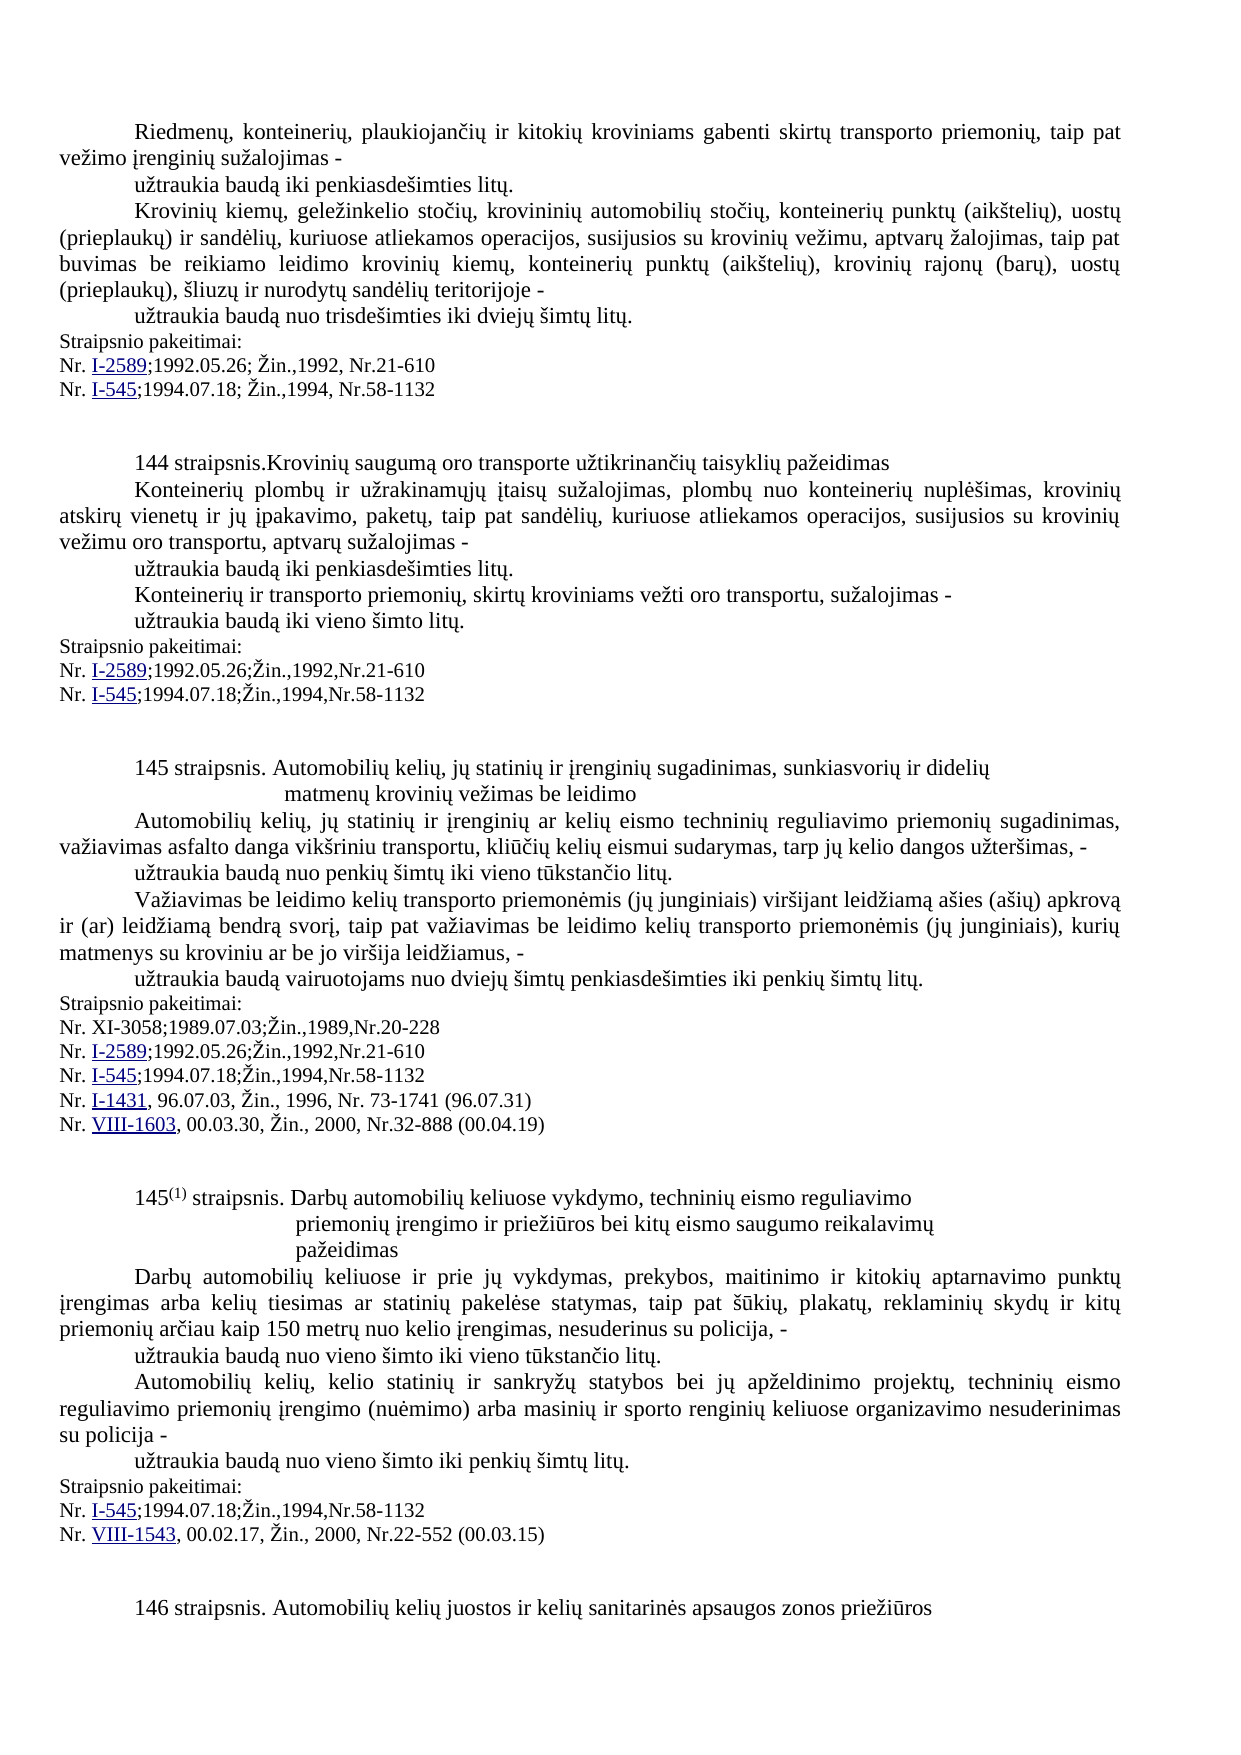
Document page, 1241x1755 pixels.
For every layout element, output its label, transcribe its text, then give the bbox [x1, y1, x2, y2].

text Nr. I-2589;1992.05.26;Žin.,1992,Nr.21-610 [59, 658, 1122, 682]
text Nr. I-545;1994.07.18;Žin.,1994,Nr.58-1132 [59, 682, 1122, 706]
text Važiavimas be leidimo kelių transporto priemonėmis (jų junginiais) viršijant leidžiamą ašies (ašių) apkrovą ir (ar) leidžiamą bendrą svorį, taip pat važiavimas be leidimo kelių transporto priemonėmis (jų junginiais), kurių matmenys su kroviniu ar be jo viršija leidžiamus, - [59, 886, 1122, 965]
text Nr. XI-3058;1989.07.03;Žin.,1989,Nr.20-228 [59, 1015, 1122, 1039]
text užtraukia baudą nuo penkių šimtų iki vieno tūkstančio litų. [59, 859, 1122, 886]
text Automobilių kelių, jų statinių ir įrenginių ar kelių eismo techninių reguliavimo priemonių sugadinimas, važiavimas asfalto danga vikšriniu transportu, kliūčių kelių eismui sudarymas, tarp jų kelio dangos užteršimas, - [59, 807, 1122, 859]
text Darbų automobilių keliuose ir prie jų vykdymas, prekybos, maitinimo ir kitokių aptarnavimo punktų įrengimas arba kelių tiesimas ar statinių pakelėse statymas, taip pat šūkių, plakatų, reklaminių skydų ir kitų priemonių arčiau kaip 150 metrų nuo kelio įrengimas, nesuderinus su policija, - [59, 1263, 1122, 1342]
text Nr. VIII-1543, 00.02.17, Žin., 2000, Nr.22-552 (00.03.15) [59, 1522, 1122, 1546]
text Straipsnio pakeitimai: [59, 1474, 1122, 1498]
text užtraukia baudą nuo trisdešimties iki dviejų šimtų litų. [59, 303, 1122, 329]
text 145 straipsnis. Automobilių kelių, jų statinių ir įrenginių sugadinimas, sunkiasvorių ir didelių [134, 754, 1122, 780]
text Riedmenų, konteinerių, plaukiojančių ir kitokių kroviniams gabenti skirtų transporto priemonių, taip pat vežimo įrenginių sužalojimas - [59, 118, 1122, 171]
text užtraukia baudą vairuotojams nuo dviejų šimtų penkiasdešimties iki penkių šimtų litų. [59, 965, 1122, 991]
text Nr. I-545;1994.07.18;Žin.,1994,Nr.58-1132 [59, 1498, 1122, 1522]
text Nr. VIII-1603, 00.03.30, Žin., 2000, Nr.32-888 (00.04.19) [59, 1112, 1122, 1136]
text 146 straipsnis. Automobilių kelių juostos ir kelių sanitarinės apsaugos zonos priežiūros [134, 1594, 1122, 1620]
text matmenų krovinių vežimas be leidimo [284, 780, 1122, 807]
text pažeidimas [295, 1236, 1122, 1263]
text Nr. I-1431, 96.07.03, Žin., 1996, Nr. 73-1741 (96.07.31) [59, 1087, 1122, 1112]
text užtraukia baudą iki penkiasdešimties litų. [59, 555, 1122, 581]
text priemonių įrengimo ir priežiūros bei kitų eismo saugumo reikalavimų [295, 1210, 1122, 1236]
text 145(1) straipsnis. Darbų automobilių keliuose vykdymo, techninių eismo reguliavimo [134, 1184, 1122, 1210]
text Nr. I-2589;1992.05.26; Žin.,1992, Nr.21-610 [59, 353, 1122, 377]
text užtraukia baudą nuo vieno šimto iki penkių šimtų litų. [59, 1447, 1122, 1474]
text Straipsnio pakeitimai: [59, 991, 1122, 1015]
text užtraukia baudą iki penkiasdešimties litų. [59, 171, 1122, 197]
text Nr. I-2589;1992.05.26;Žin.,1992,Nr.21-610 [59, 1039, 1122, 1063]
text Straipsnio pakeitimai: [59, 634, 1122, 658]
text 144 straipsnis.Krovinių saugumą oro transporte užtikrinančių taisyklių pažeidimas [59, 449, 1122, 476]
text Konteinerių plombų ir užrakinamųjų įtaisų sužalojimas, plombų nuo konteinerių nuplėšimas, krovinių atskirų vienetų ir jų įpakavimo, paketų, taip pat sandėlių, kuriuose atliekamos operacijos, susijusios su krovinių vežimu oro transportu, aptvarų sužalojimas - [59, 476, 1122, 555]
text Krovinių kiemų, geležinkelio stočių, krovininių automobilių stočių, konteinerių punktų (aikštelių), uostų (prieplaukų) ir sandėlių, kuriuose atliekamos operacijos, susijusios su krovinių vežimu, aptvarų žalojimas, taip pat buvimas be reikiamo leidimo krovinių kiemų, konteinerių punktų (aikštelių), krovinių rajonų (barų), uostų (prieplaukų), šliuzų ir nurodytų sandėlių teritorijoje - [59, 197, 1122, 303]
text užtraukia baudą nuo vieno šimto iki vieno tūkstančio litų. [59, 1342, 1122, 1368]
text Straipsnio pakeitimai: [59, 329, 1122, 353]
text Konteinerių ir transporto priemonių, skirtų kroviniams vežti oro transportu, sužalojimas - [59, 581, 1122, 607]
text Nr. I-545;1994.07.18; Žin.,1994, Nr.58-1132 [59, 377, 1122, 401]
text Nr. I-545;1994.07.18;Žin.,1994,Nr.58-1132 [59, 1063, 1122, 1087]
text užtraukia baudą iki vieno šimto litų. [59, 607, 1122, 634]
text Automobilių kelių, kelio statinių ir sankryžų statybos bei jų apželdinimo projektų, techninių eismo reguliavimo priemonių įrengimo (nuėmimo) arba masinių ir sporto renginių keliuose organizavimo nesuderinimas su policija - [59, 1368, 1122, 1447]
